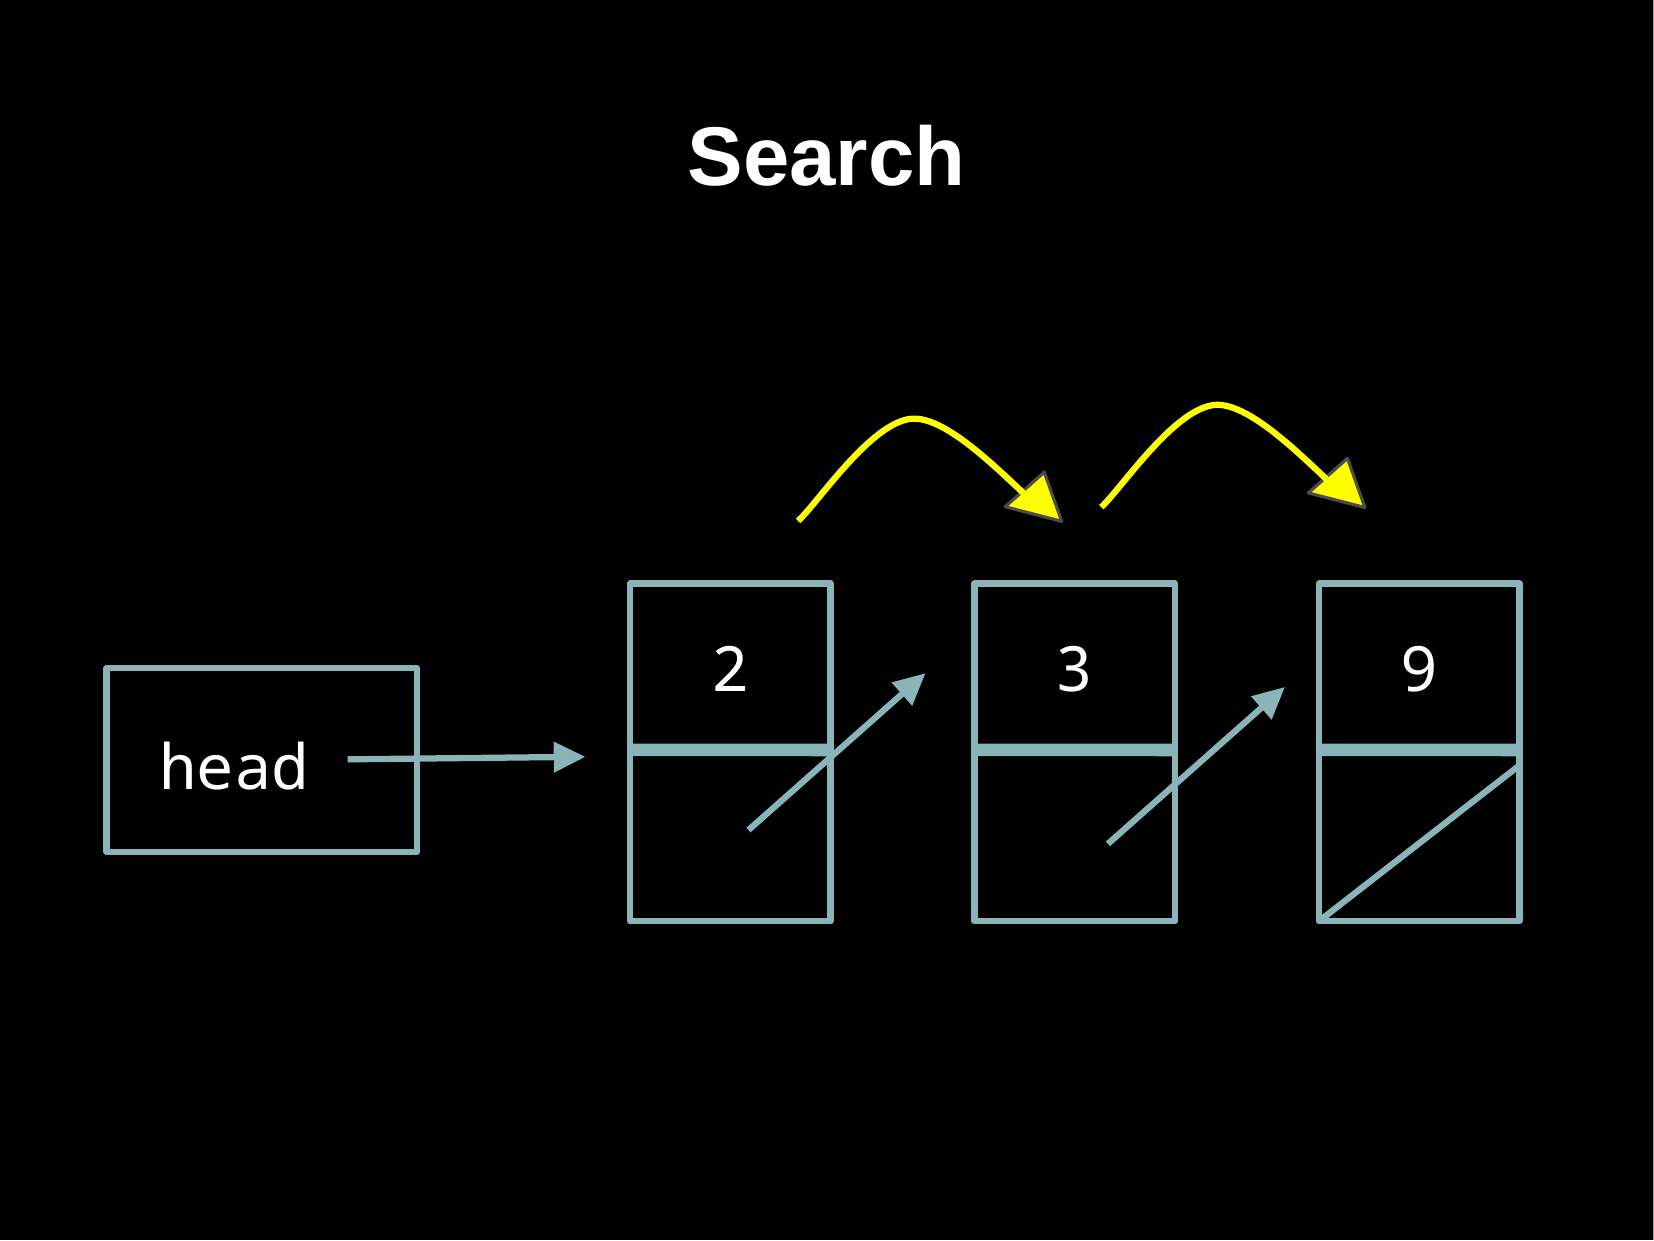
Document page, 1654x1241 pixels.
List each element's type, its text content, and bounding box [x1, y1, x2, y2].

text_box Search [109, 46, 1545, 278]
text_box head [144, 712, 361, 808]
text_box [1005, 472, 1062, 522]
text_box 2 [696, 613, 792, 709]
text_box 9 [1385, 613, 1481, 709]
text_box 3 [1040, 613, 1136, 709]
text_box [1308, 458, 1365, 508]
